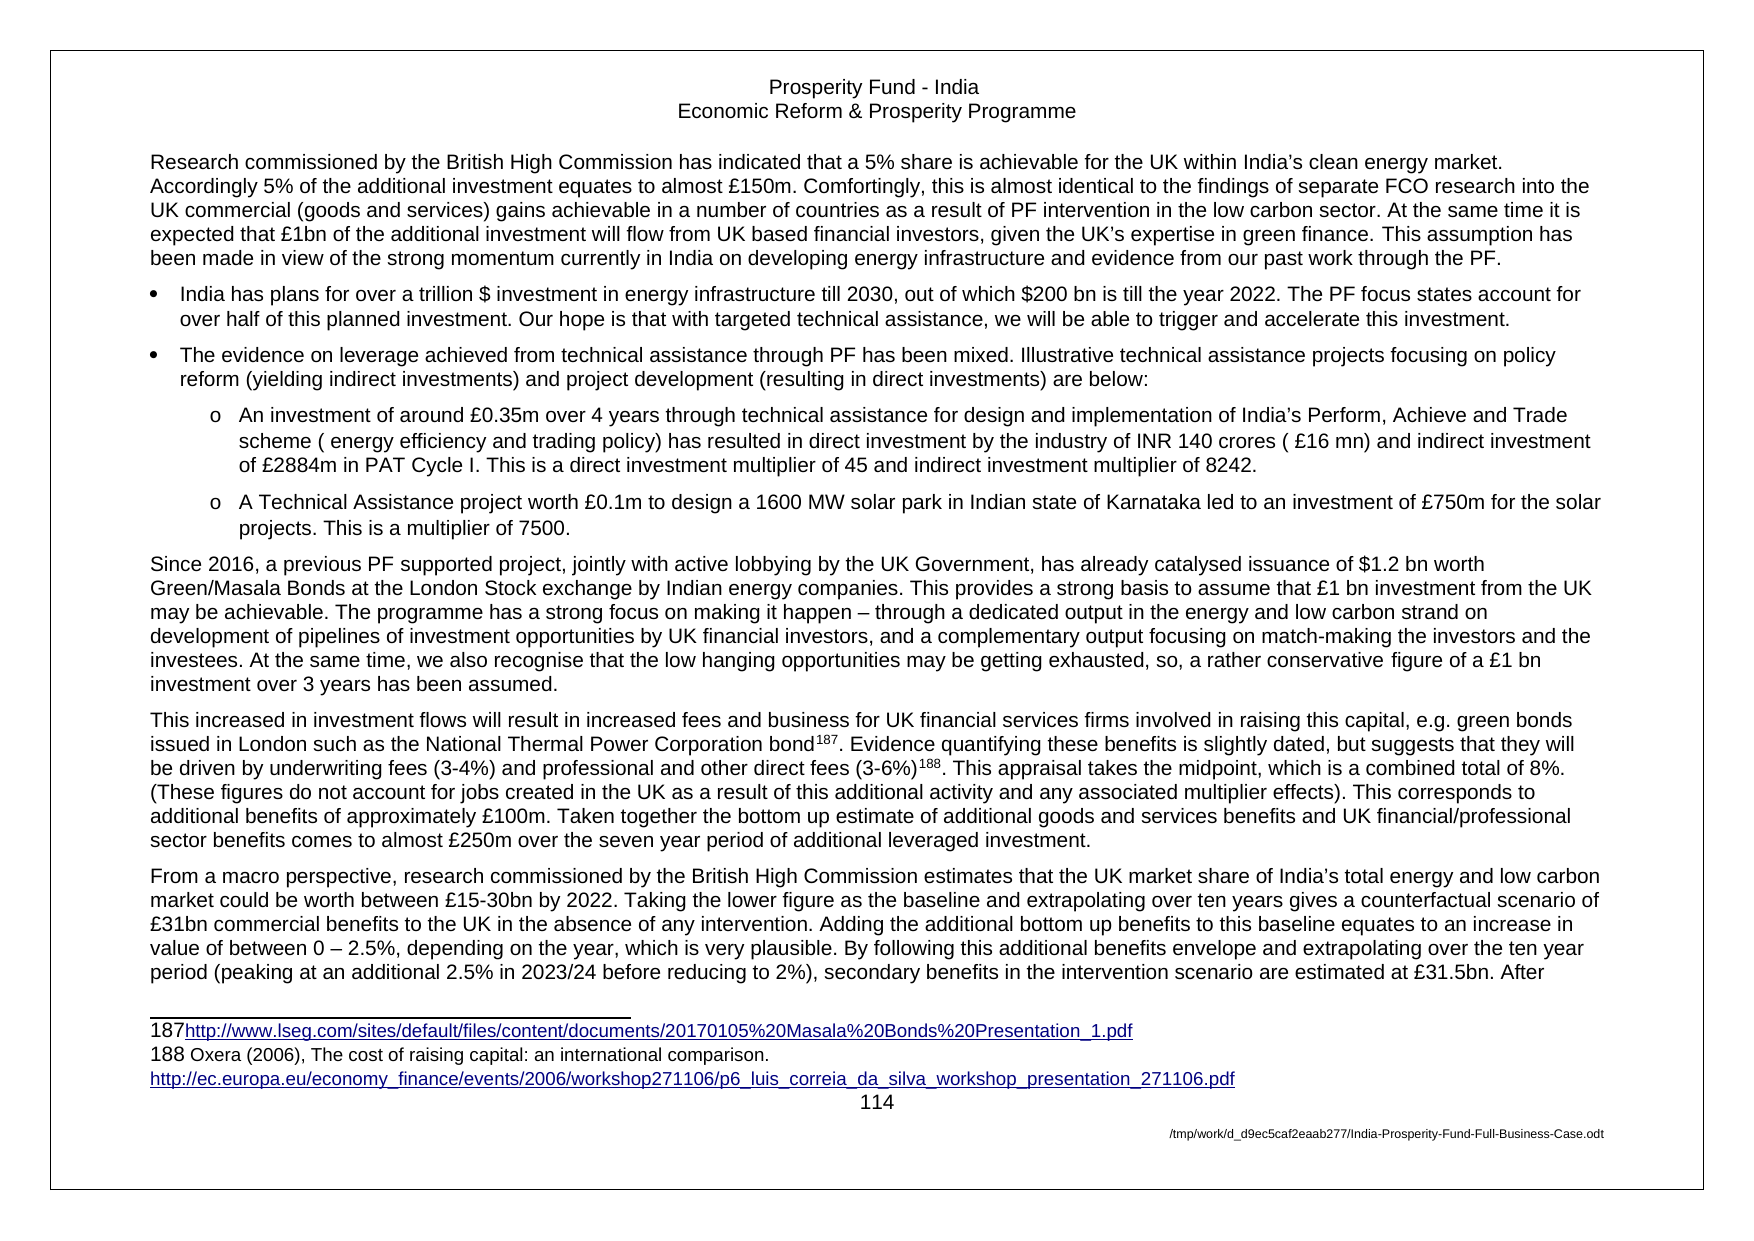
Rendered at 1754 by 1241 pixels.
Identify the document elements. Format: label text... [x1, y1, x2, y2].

text From a macro perspective, research commissioned by the British High Commission estimates that the UK market share of India’s total energy and low carbon market could be worth between £15-30bn by 2022. Taking the lower figure as the baseline and extrapolating over ten years gives a counterfactual scenario of £31bn commercial benefits to the UK in the absence of any intervention. Adding the additional bottom up benefits to this baseline equates to an increase in value of between 0 – 2.5%, depending on the year, which is very plausible. By following this additional benefits envelope and extrapolating over the ten year period (peaking at an additional 2.5% in 2023/24 before reducing to 2%), secondary benefits in the intervention scenario are estimated at £31.5bn. After [150, 864, 1604, 984]
text http://www.lseg.com/sites/default/files/content/documents/20170105%20Masala%20Bonds%20Presentation_1.pdf [150, 1018, 1604, 1042]
text Since 2016, a previous PF supported project, jointly with active lobbying by the UK Government, has already catalysed issuance of $1.2 bn worth Green/Masala Bonds at the London Stock exchange by Indian energy companies. This provides a strong basis to assume that £1 bn investment from the UK may be achievable. The programme has a strong focus on making it happen – through a dedicated output in the energy and low carbon strand on development of pipelines of investment opportunities by UK financial investors, and a complementary output focusing on match-making the investors and the investees. At the same time, we also recognise that the low hanging opportunities may be getting exhausted, so, a rather conservative figure of a £1 bn investment over 3 years has been assumed. [150, 552, 1604, 696]
list The evidence on leverage achieved from technical assistance through PF has been mixed. Illustrative technical assistance projects focusing on policy reform (yielding indirect investments) and project development (resulting in direct investments) are below: [150, 343, 1604, 391]
text This increased in investment flows will result in increased fees and business for UK financial services firms involved in raising this capital, e.g. green bonds issued in London such as the National Thermal Power Corporation bond. Evidence quantifying these benefits is slightly dated, but suggests that they will be driven by underwriting fees (3-4%) and professional and other direct fees (3-6%). This appraisal takes the midpoint, which is a combined total of 8%. (These figures do not account for jobs created in the UK as a result of this additional activity and any associated multiplier effects). This corresponds to additional benefits of approximately £100m. Taken together the bottom up estimate of additional goods and services benefits and UK financial/professional sector benefits comes to almost £250m over the seven year period of additional leveraged investment. [150, 708, 1604, 852]
list A Technical Assistance project worth £0.1m to design a 1600 MW solar park in Indian state of Karnataka led to an investment of £750m for the solar projects. This is a multiplier of 7500. [209, 489, 1604, 539]
list An investment of around £0.35m over 4 years through technical assistance for design and implementation of India’s Perform, Achieve and Trade scheme ( energy efficiency and trading policy) has resulted in direct investment by the industry of INR 140 crores ( £16 mn) and indirect investment of £2884m in PAT Cycle I. This is a direct investment multiplier of 45 and indirect investment multiplier of 8242. [209, 403, 1604, 477]
list India has plans for over a trillion $ investment in energy infrastructure till 2030, out of which $200 bn is till the year 2022. The PF focus states account for over half of this planned investment. Our hope is that with targeted technical assistance, we will be able to trigger and accelerate this investment. [150, 282, 1604, 330]
text Research commissioned by the British High Commission has indicated that a 5% share is achievable for the UK within India’s clean energy market. Accordingly 5% of the additional investment equates to almost £150m. Comfortingly, this is almost identical to the findings of separate FCO research into the UK commercial (goods and services) gains achievable in a number of countries as a result of PF intervention in the low carbon sector. At the same time it is expected that £1bn of the additional investment will flow from UK based financial investors, given the UK’s expertise in green finance. This assumption has been made in view of the strong momentum currently in India on developing energy infrastructure and evidence from our past work through the PF. [150, 150, 1604, 270]
text Oxera (2006), The cost of raising capital: an international comparison. http://ec.europa.eu/economy_finance/events/2006/workshop271106/p6_luis_correia_da_silva_workshop_presentation_271106.pdf [150, 1042, 1604, 1090]
